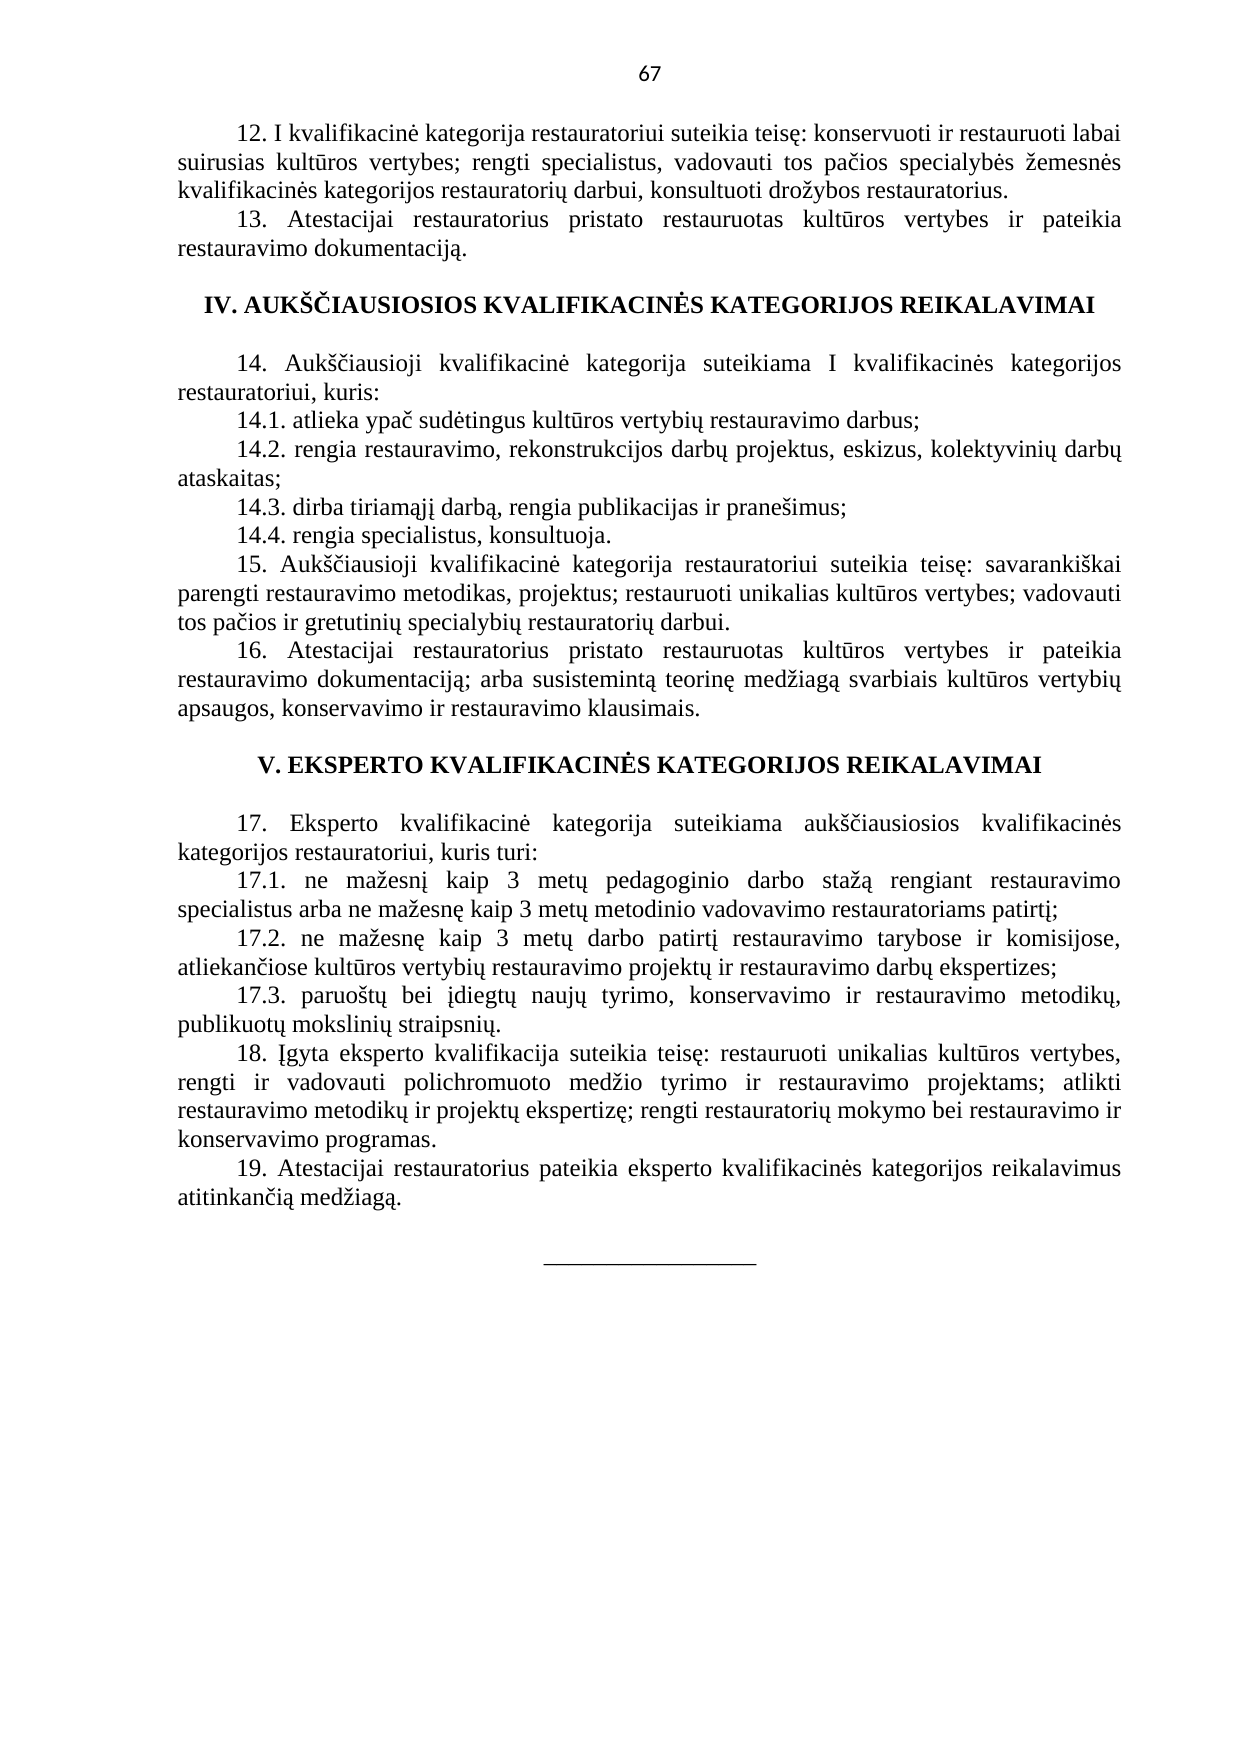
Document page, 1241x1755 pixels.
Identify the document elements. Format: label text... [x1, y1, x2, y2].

text 17. Eksperto kvalifikacinė kategorija suteikiama aukščiausiosios kvalifikacinės kategorijos restauratoriui, kuris turi: [177, 808, 1122, 866]
text 17.1. ne mažesnį kaip 3 metų pedagoginio darbo stažą rengiant restauravimo specialistus arba ne mažesnę kaip 3 metų metodinio vadovavimo restauratoriams patirtį; [177, 866, 1122, 923]
text V. EKSPERTO KVALIFIKACINĖS KATEGORIJOS REIKALAVIMAI [177, 751, 1122, 779]
text 16. Atestacijai restauratorius pristato restauruotas kultūros vertybes ir pateikia restauravimo dokumentaciją; arba susistemintą teorinę medžiagą svarbiais kultūros vertybių apsaugos, konservavimo ir restauravimo klausimais. [177, 636, 1122, 722]
text 14.4. rengia specialistus, konsultuoja. [177, 521, 1122, 549]
text 14.1. atlieka ypač sudėtingus kultūros vertybių restauravimo darbus; [177, 406, 1122, 434]
text 12. I kvalifikacinė kategorija restauratoriui suteikia teisę: konservuoti ir restauruoti labai suirusias kultūros vertybes; rengti specialistus, vadovauti tos pačios specialybės žemesnės kvalifikacinės kategorijos restauratorių darbui, konsultuoti drožybos restauratorius. [177, 118, 1122, 204]
text 18. Įgyta eksperto kvalifikacija suteikia teisę: restauruoti unikalias kultūros vertybes, rengti ir vadovauti polichromuoto medžio tyrimo ir restauravimo projektams; atlikti restauravimo metodikų ir projektų ekspertizę; rengti restauratorių mokymo bei restauravimo ir konservavimo programas. [177, 1038, 1122, 1153]
text 15. Aukščiausioji kvalifikacinė kategorija restauratoriui suteikia teisę: savarankiškai parengti restauravimo metodikas, projektus; restauruoti unikalias kultūros vertybes; vadovauti tos pačios ir gretutinių specialybių restauratorių darbui. [177, 549, 1122, 636]
text 14.2. rengia restauravimo, rekonstrukcijos darbų projektus, eskizus, kolektyvinių darbų ataskaitas; [177, 434, 1122, 492]
text _________________ [177, 1239, 1122, 1268]
text 19. Atestacijai restauratorius pateikia eksperto kvalifikacinės kategorijos reikalavimus atitinkančią medžiagą. [177, 1153, 1122, 1211]
text 14. Aukščiausioji kvalifikacinė kategorija suteikiama I kvalifikacinės kategorijos restauratoriui, kuris: [177, 348, 1122, 406]
text 17.2. ne mažesnę kaip 3 metų darbo patirtį restauravimo tarybose ir komisijose, atliekančiose kultūros vertybių restauravimo projektų ir restauravimo darbų ekspertizes; [177, 923, 1122, 981]
text 13. Atestacijai restauratorius pristato restauruotas kultūros vertybes ir pateikia restauravimo dokumentaciją. [177, 204, 1122, 262]
text 14.3. dirba tiriamąjį darbą, rengia publikacijas ir pranešimus; [177, 492, 1122, 521]
text IV. AUKŠČIAUSIOSIOS KVALIFIKACINĖS KATEGORIJOS REIKALAVIMAI [177, 291, 1122, 319]
text 17.3. paruoštų bei įdiegtų naujų tyrimo, konservavimo ir restauravimo metodikų, publikuotų mokslinių straipsnių. [177, 981, 1122, 1038]
